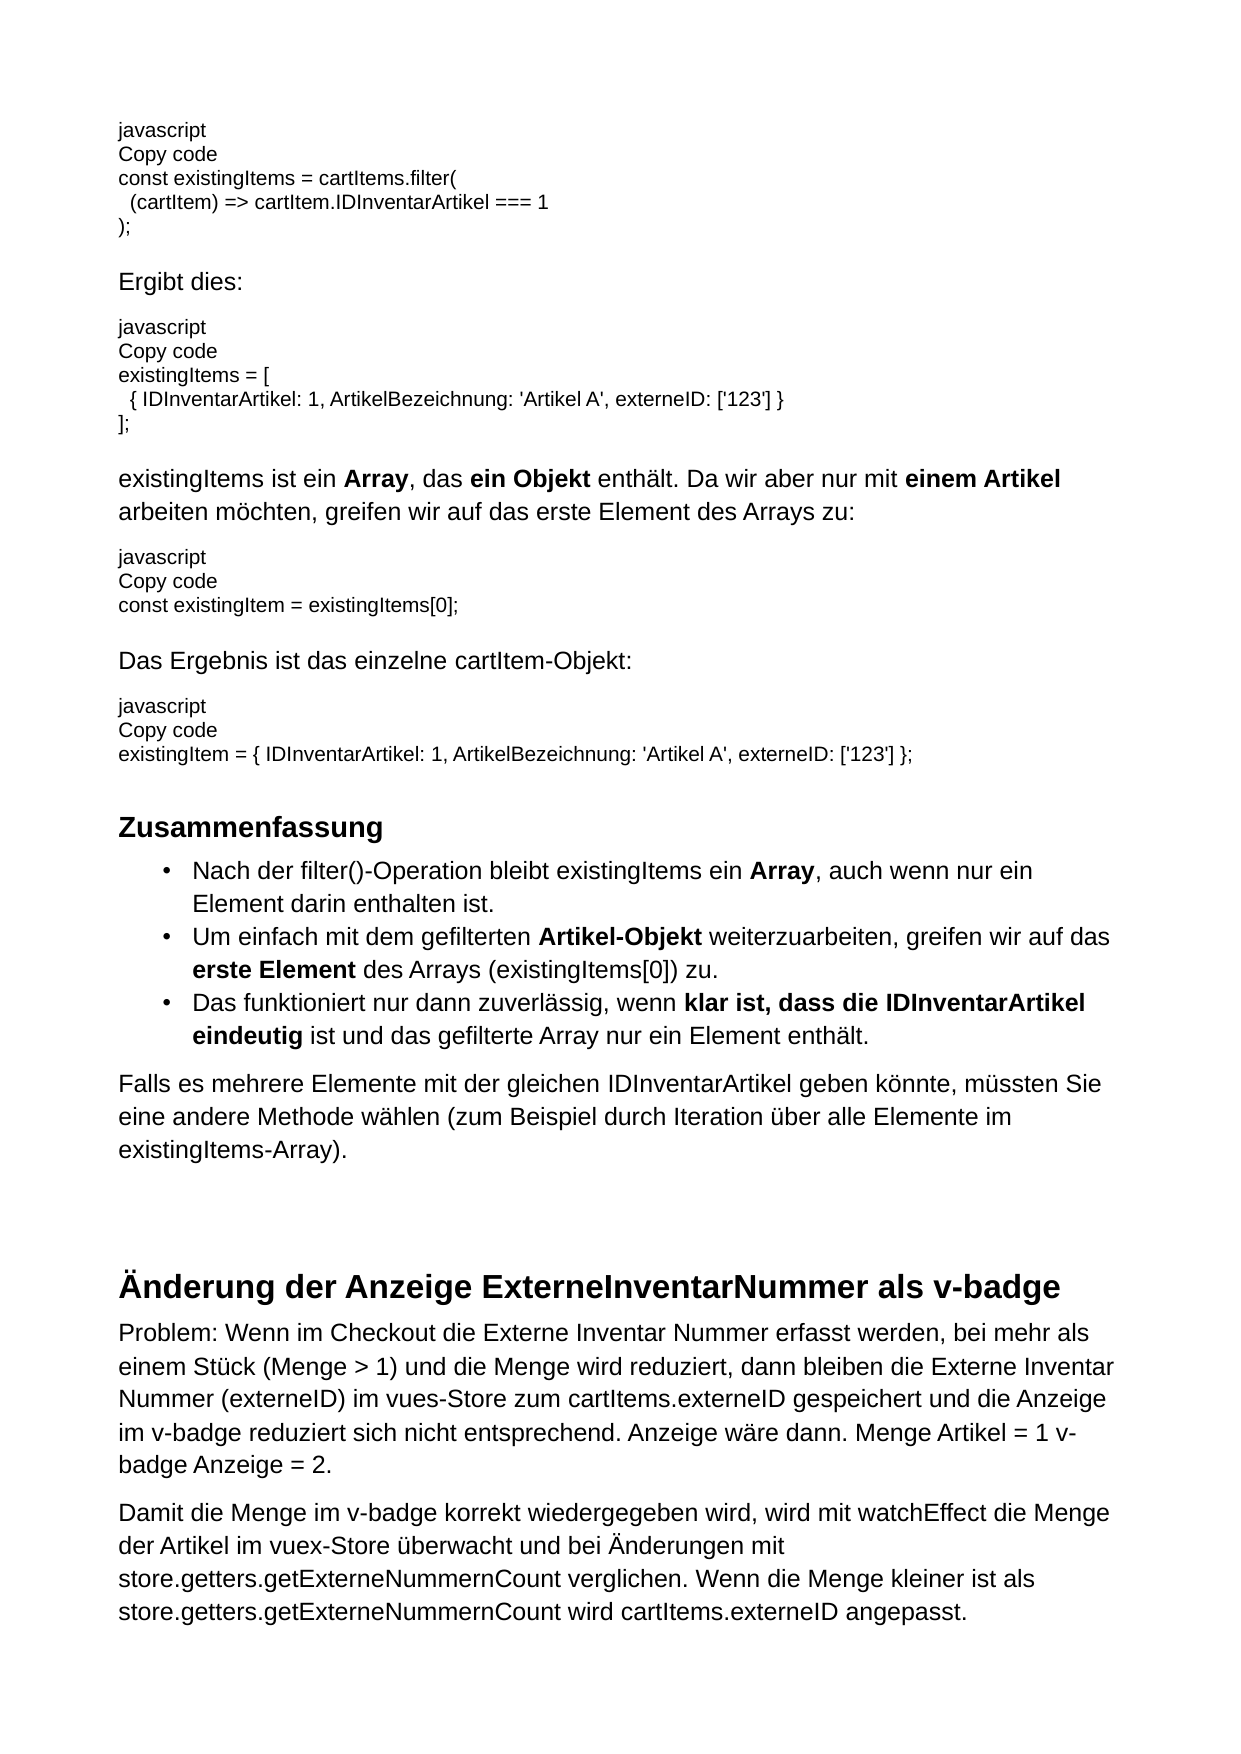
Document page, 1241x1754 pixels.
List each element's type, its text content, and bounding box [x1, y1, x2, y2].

text javascript [118, 694, 1122, 718]
text Copy code [118, 339, 1122, 363]
text ); [118, 214, 1122, 238]
text existingItem = { IDInventarArtikel: 1, ArtikelBezeichnung: 'Artikel A', externeID: ['123'] }; [118, 742, 1122, 766]
text const existingItem = existingItems[0]; [118, 593, 1122, 617]
text const existingItems = cartItems.filter( [118, 166, 1122, 190]
text javascript [118, 118, 1122, 142]
text Copy code [118, 718, 1122, 742]
text javascript [118, 315, 1122, 339]
list Um einfach mit dem gefilterten Artikel-Objekt weiterzuarbeiten, greifen wir auf das erste Element des Arrays (existingItems[0]) zu. [162, 922, 1122, 984]
list Nach der filter()-Operation bleibt existingItems ein Array, auch wenn nur ein Element darin enthalten ist. [162, 856, 1122, 918]
text { IDInventarArtikel: 1, ArtikelBezeichnung: 'Artikel A', externeID: ['123'] } [118, 387, 1122, 411]
text Ergibt dies: [118, 267, 1122, 296]
text Copy code [118, 142, 1122, 166]
subtitle Zusammenfassung [118, 810, 1122, 843]
text Copy code [118, 569, 1122, 593]
text existingItems ist ein Array, das ein Objekt enthält. Da wir aber nur mit einem Artikel arbeiten möchten, greifen wir auf das erste Element des Arrays zu: [118, 464, 1122, 526]
text javascript [118, 545, 1122, 569]
text Falls es mehrere Elemente mit der gleichen IDInventarArtikel geben könnte, müssten Sie eine andere Methode wählen (zum Beispiel durch Iteration über alle Elemente im existingItems-Array). [118, 1069, 1122, 1164]
text (cartItem) => cartItem.IDInventarArtikel === 1 [118, 190, 1122, 214]
subtitle Änderung der Anzeige ExterneInventarNummer als v-badge [118, 1267, 1122, 1306]
list Das funktioniert nur dann zuverlässig, wenn klar ist, dass die IDInventarArtikel eindeutig ist und das gefilterte Array nur ein Element enthält. [162, 988, 1122, 1050]
text Das Ergebnis ist das einzelne cartItem-Objekt: [118, 646, 1122, 675]
text Problem: Wenn im Checkout die Externe Inventar Nummer erfasst werden, bei mehr als einem Stück (Menge > 1) und die Menge wird reduziert, dann bleiben die Externe Inventar Nummer (externeID) im vues-Store zum cartItems.externeID gespeichert und die Anzeige im v-badge reduziert sich nicht entsprechend. Anzeige wäre dann. Menge Artikel = 1 v-badge Anzeige = 2. [118, 1318, 1122, 1479]
text Damit die Menge im v-badge korrekt wiedergegeben wird, wird mit watchEffect die Menge der Artikel im vuex-Store überwacht und bei Änderungen mit store.getters.getExterneNummernCount verglichen. Wenn die Menge kleiner ist als store.getters.getExterneNummernCount wird cartItems.externeID angepasst. [118, 1498, 1122, 1626]
text existingItems = [ [118, 363, 1122, 387]
text ]; [118, 411, 1122, 435]
